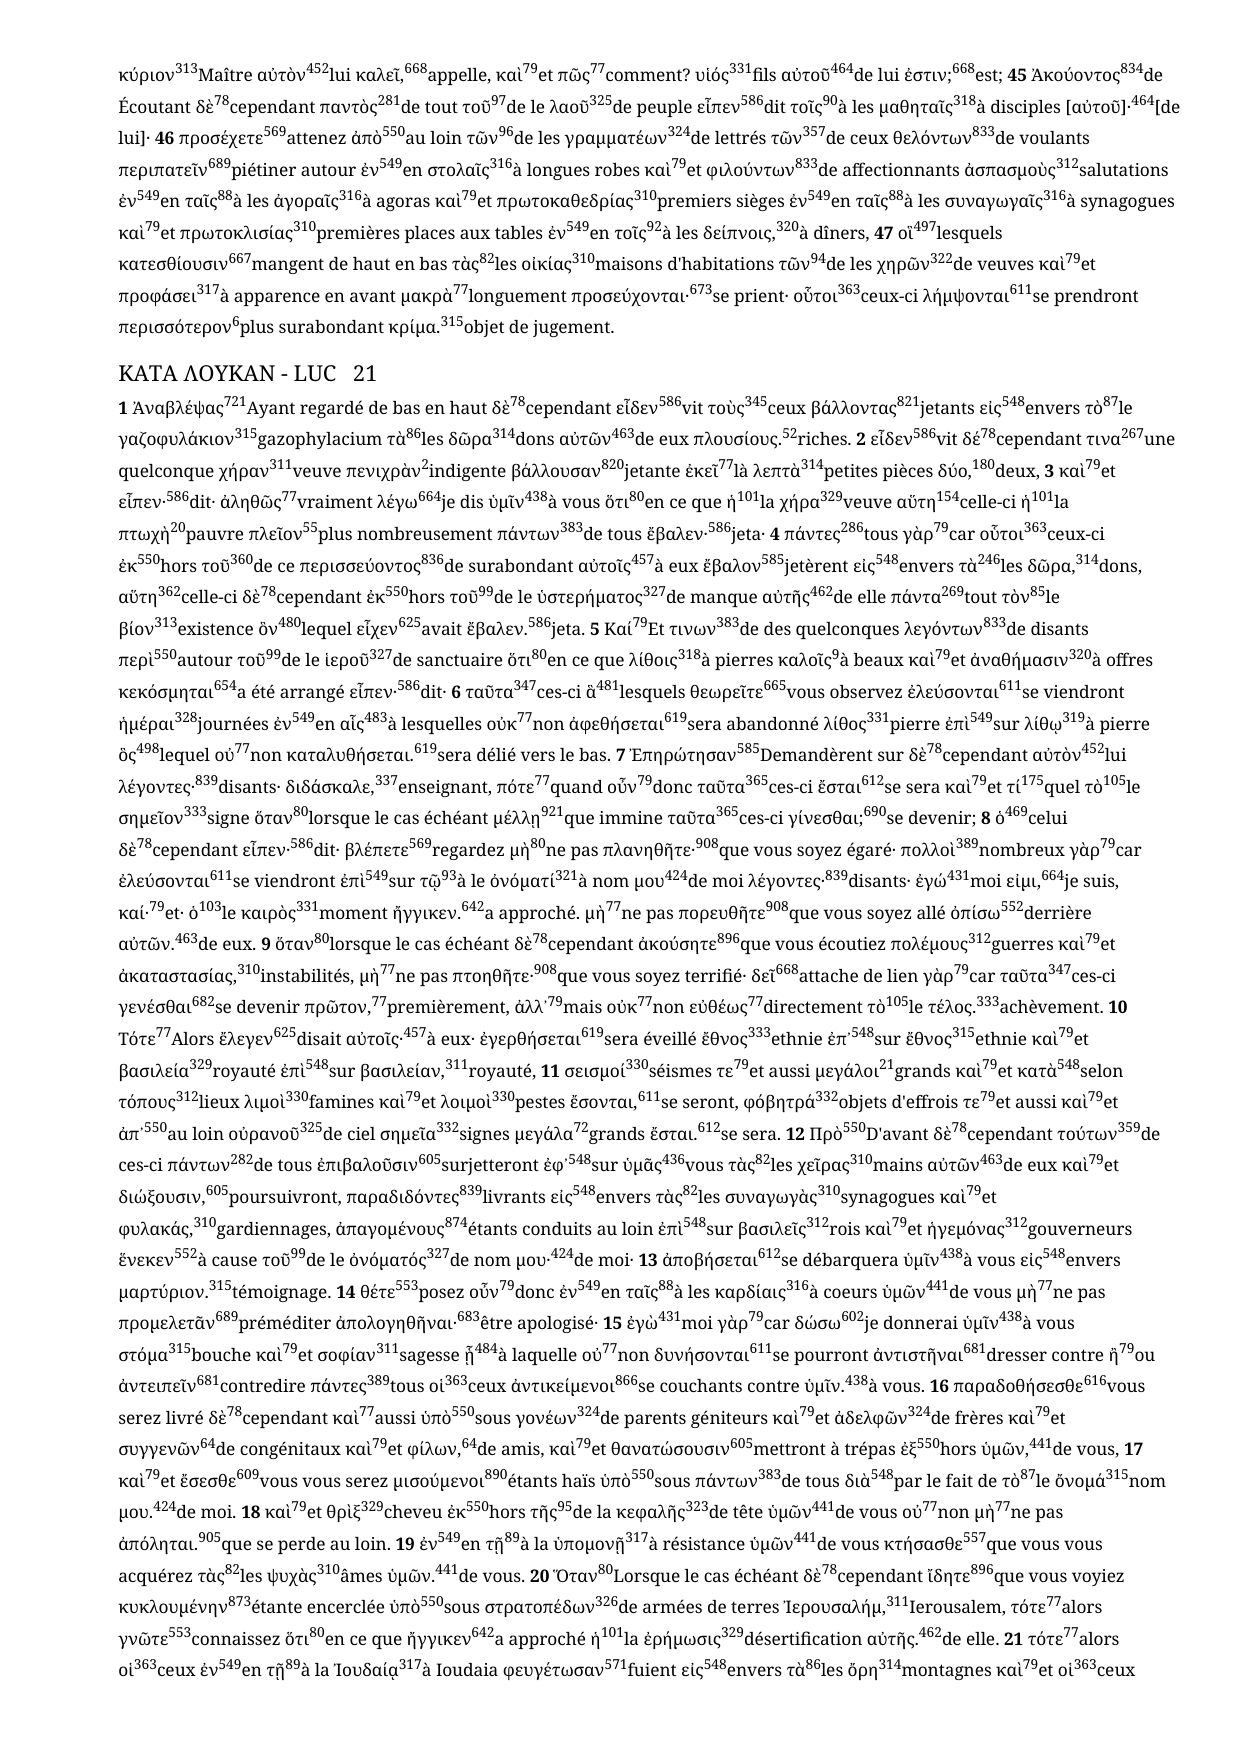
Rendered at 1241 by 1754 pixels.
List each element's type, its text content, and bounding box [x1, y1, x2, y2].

text 1 Ἀναβλέψας721Ayant regardé de bas en haut δὲ78cependant εἶδεν586vit τοὺς345ceux βάλλοντας821jetants εἰς548envers τὸ87le γαζοφυλάκιον315gazophylacium τὰ86les δῶρα314dons αὐτῶν463de eux πλουσίους.52riches. 2 εἶδεν586vit δέ78cependant τινα267une quelconque χήραν311veuve πενιχρὰν2indigente βάλλουσαν820jetante ἐκεῖ77là λεπτὰ314petites pièces δύο,180deux, 3 καὶ79et εἶπεν·586dit· ἀληθῶς77vraiment λέγω664je dis ὑμῖν438à vous ὅτι80en ce que ἡ101la χήρα329veuve αὕτη154celle-ci ἡ101la πτωχὴ20pauvre πλεῖον55plus nombreusement πάντων383de tous ἔβαλεν·586jeta· 4 πάντες286tous γὰρ79car οὗτοι363ceux-ci ἐκ550hors τοῦ360de ce περισσεύοντος836de surabondant αὐτοῖς457à eux ἔβαλον585jetèrent εἰς548envers τὰ246les δῶρα,314dons, αὕτη362celle-ci δὲ78cependant ἐκ550hors τοῦ99de le ὑστερήματος327de manque αὐτῆς462de elle πάντα269tout τὸν85le βίον313existence ὃν480lequel εἶχεν625avait ἔβαλεν.586jeta. 5 Καί79Et τινων383de des quelconques λεγόντων833de disants περὶ550autour τοῦ99de le ἱεροῦ327de sanctuaire ὅτι80en ce que λίθοις318à pierres καλοῖς9à beaux καὶ79et ἀναθήμασιν320à offres κεκόσμηται654a été arrangé εἶπεν·586dit· 6 ταῦτα347ces-ci ἃ481lesquels θεωρεῖτε665vous observez ἐλεύσονται611se viendront ἡμέραι328journées ἐν549en αἷς483à lesquelles οὐκ77non ἀφεθήσεται619sera abandonné λίθος331pierre ἐπὶ549sur λίθῳ319à pierre ὃς498lequel οὐ77non καταλυθήσεται.619sera délié vers le bas. 7 Ἐπηρώτησαν585Demandèrent sur δὲ78cependant αὐτὸν452lui λέγοντες·839disants· διδάσκαλε,337enseignant, πότε77quand οὖν79donc ταῦτα365ces-ci ἔσται612se sera καὶ79et τί175quel τὸ105le σημεῖον333signe ὅταν80lorsque le cas échéant μέλλῃ921que immine ταῦτα365ces-ci γίνεσθαι;690se devenir; 8 ὁ469celui δὲ78cependant εἶπεν·586dit· βλέπετε569regardez μὴ80ne pas πλανηθῆτε·908que vous soyez égaré· πολλοὶ389nombreux γὰρ79car ἐλεύσονται611se viendront ἐπὶ549sur τῷ93à le ὀνόματί321à nom μου424de moi λέγοντες·839disants· ἐγώ431moi εἰμι,664je suis, καί·79et· ὁ103le καιρὸς331moment ἤγγικεν.642a approché. μὴ77ne pas πορευθῆτε908que vous soyez allé ὀπίσω552derrière αὐτῶν.463de eux. 9 ὅταν80lorsque le cas échéant δὲ78cependant ἀκούσητε896que vous écoutiez πολέμους312guerres καὶ79et ἀκαταστασίας,310instabilités, μὴ77ne pas πτοηθῆτε·908que vous soyez terrifié· δεῖ668attache de lien γὰρ79car ταῦτα347ces-ci γενέσθαι682se devenir πρῶτον,77premièrement, ἀλλ᾽79mais οὐκ77non εὐθέως77directement τὸ105le τέλος.333achèvement. 10 Τότε77Alors ἔλεγεν625disait αὐτοῖς·457à eux· ἐγερθήσεται619sera éveillé ἔθνος333ethnie ἐπ᾽548sur ἔθνος315ethnie καὶ79et βασιλεία329royauté ἐπὶ548sur βασιλείαν,311royauté, 11 σεισμοί330séismes τε79et aussi μεγάλοι21grands καὶ79et κατὰ548selon τόπους312lieux λιμοὶ330famines καὶ79et λοιμοὶ330pestes ἔσονται,611se seront, φόβητρά332objets d'effrois τε79et aussi καὶ79et ἀπ᾽550au loin οὐρανοῦ325de ciel σημεῖα332signes μεγάλα72grands ἔσται.612se sera. 12 Πρὸ550D'avant δὲ78cependant τούτων359de ces-ci πάντων282de tous ἐπιβαλοῦσιν605surjetteront ἐφ᾽548sur ὑμᾶς436vous τὰς82les χεῖρας310mains αὐτῶν463de eux καὶ79et διώξουσιν,605poursuivront, παραδιδόντες839livrants εἰς548envers τὰς82les συναγωγὰς310synagogues καὶ79et φυλακάς,310gardiennages, ἀπαγομένους874étants conduits au loin ἐπὶ548sur βασιλεῖς312rois καὶ79et ἡγεμόνας312gouverneurs ἕνεκεν552à cause τοῦ99de le ὀνόματός327de nom μου·424de moi· 13 ἀποβήσεται612se débarquera ὑμῖν438à vous εἰς548envers μαρτύριον.315témoignage. 14 θέτε553posez οὖν79donc ἐν549en ταῖς88à les καρδίαις316à coeurs ὑμῶν441de vous μὴ77ne pas προμελετᾶν689préméditer ἀπολογηθῆναι·683être apologisé· 15 ἐγὼ431moi γὰρ79car δώσω602je donnerai ὑμῖν438à vous στόμα315bouche καὶ79et σοφίαν311sagesse ᾗ484à laquelle οὐ77non δυνήσονται611se pourront ἀντιστῆναι681dresser contre ἢ79ou ἀντειπεῖν681contredire πάντες389tous οἱ363ceux ἀντικείμενοι866se couchants contre ὑμῖν.438à vous. 16 παραδοθήσεσθε616vous serez livré δὲ78cependant καὶ77aussi ὑπὸ550sous γονέων324de parents géniteurs καὶ79et ἀδελφῶν324de frères καὶ79et συγγενῶν64de congénitaux καὶ79et φίλων,64de amis, καὶ79et θανατώσουσιν605mettront à trépas ἐξ550hors ὑμῶν,441de vous, 17 καὶ79et ἔσεσθε609vous vous serez μισούμενοι890étants haïs ὑπὸ550sous πάντων383de tous διὰ548par le fait de τὸ87le ὄνομά315nom μου.424de moi. 18 καὶ79et θρὶξ329cheveu ἐκ550hors τῆς95de la κεφαλῆς323de tête ὑμῶν441de vous οὐ77non μὴ77ne pas ἀπόληται.905que se perde au loin. 19 ἐν549en τῇ89à la ὑπομονῇ317à résistance ὑμῶν441de vous κτήσασθε557que vous vous acquérez τὰς82les ψυχὰς310âmes ὑμῶν.441de vous. 20 Ὅταν80Lorsque le cas échéant δὲ78cependant ἴδητε896que vous voyiez κυκλουμένην873étante encerclée ὑπὸ550sous στρατοπέδων326de armées de terres Ἰερουσαλήμ,311Ierousalem, τότε77alors γνῶτε553connaissez ὅτι80en ce que ἤγγικεν642a approché ἡ101la ἐρήμωσις329désertification αὐτῆς.462de elle. 21 τότε77alors οἱ363ceux ἐν549en τῇ89à la Ἰουδαίᾳ317à Ioudaia φευγέτωσαν571fuient εἰς548envers τὰ86les ὄρη314montagnes καὶ79et οἱ363ceux ἐν549en μέσῳ61à au milieu αὐτῆς462de elle ἐκχωρείτωσαν571placent au dehors καὶ79et οἱ363ceux ἐν549en ταῖς88à les χώραις316à régions μὴ77ne pas εἰσερχέσθωσαν575se viennent à l'intérieur εἰς548envers αὐτήν,450elle, 22 ὅτι80en ce que ἡμέραι328journées ἐκδικήσεως323de vengeance αὗταί361celles-ci εἰσιν667sont τοῦ360de ce πλησθῆναι683être rempli πάντα270tous τὰ347ces γεγραμμένα.797ayants étés graphés. 23 οὐαὶ304Ouai δὲ78cependant ταῖς349à celles ἐν549en γαστρὶ317à ventre ἐχούσαις825à ayantes καὶ79et ταῖς349à celles θηλαζούσαις825à allaitantes ἐν549en ἐκείναις141à celles-là ταῖς88à les ἡμέραις·316à journées· ἔσται612se sera γὰρ79car ἀνάγκη329nécessité μεγάλη20grande ἐπὶ550sur τῆς95de la γῆς323de terre καὶ79et ὀργὴ329colère τῷ91à le λαῷ319à peuple τούτῳ,144à celui-ci, 24 καὶ79et πεσοῦνται611se tomberont στόματι321à bouche μαχαίρης323de machette καὶ79et αἰχμαλωτισθήσονται618seront fait captif εἰς548envers τὰ86les ἔθνη314ethnies πάντα,270tous, καὶ79et Ἰερουσαλὴμ329Ierousalem ἔσται612se sera πατουμένη889étante piétinée ὑπὸ550sous ἐθνῶν,326de ethnies, ἄχρι80jusqu'à l'extrémité οὗ494de lequel πληρωθῶσιν910que soient fait plénitude καιροὶ330moments ἐθνῶν.326de ethnies. 25 Καὶ79Et ἔσονται611se seront σημεῖα332signes ἐν549en ἡλίῳ319à soleil καὶ79et σελήνῃ317à lune καὶ79et ἄστροις,320à astres, καὶ79et ἐπὶ550sur τῆς95de la γῆς323de terre συνοχὴ329cohésion ἐθνῶν326de ethnies ἐν549en ἀπορίᾳ317à difficulté ἤχους327de écho θαλάσσης323de mer καὶ79et σάλου,325de fluctuation, 26 ἀποψυχόντων833de rendants l'âme ἀνθρώπων324de êtres humains ἀπὸ550au loin φόβου325de effroi καὶ79et προσδοκίας323de attente τῶν359de ces ἐπερχομένων862de se venants sur τῇ89à la οἰκουμένῃ,317à écoumène, αἱ100les γὰρ79car δυνάμεις328puissances τῶν96de les οὐρανῶν324de cieux σαλευθήσονται.618seront ébranlé. 27 καὶ79et τότε77alors ὄψονται611se verront τὸν85le υἱὸν313fils τοῦ97de le ἀνθρώπου325de être humain ἐρχόμενον849se venant ἐν549en νεφέλῃ317à nuée μετὰ550avec δυνάμεως323de puissance καὶ79et δόξης323de gloire πολλῆς.279de nombreuse. 28 ἀρχομένων862de se commençants δὲ78cependant τούτων359de ces-ci γίνεσθαι690se devenir ἀνακύψατε553penchez de bas en haut καὶ79et ἐπάρατε553surélevez τὰς82les κεφαλὰς310têtes ὑμῶν,441de vous, διότι80parce que ἐγγίζει668approche ἡ101la ἀπολύτρωσις329rançon intégrale ὑμῶν.441de vous. 29 Καὶ79Et εἶπεν586dit παραβολὴν311parabole αὐτοῖς·457à eux· ἴδετε553voyez τὴν83la συκῆν311figuier καὶ79et πάντα270tous τὰ86les δένδρα·314arbres· 30 ὅταν80lorsque le cas échéant προβάλωσιν898que jettent devant ἤδη,77déjà, βλέποντες839regardants ἀφ᾽550au loin ἑαυτῶν521de vous-mêmes γινώσκετε665vous connaissez ὅτι80en ce que ἤδη77déjà ἐγγὺς77proche τὸ105le θέρος333été ἐστίν·668est· 31 οὕτως77ainsi καὶ77aussi ὑμεῖς,447vous, ὅταν80lorsque le cas échéant ἴδητε896que vous voyiez ταῦτα347ces-ci γινόμενα,850se devenants, γινώσκετε569connaissez ὅτι80en ce que ἐγγύς77proche ἐστιν668est ἡ101la βασιλεία329royauté τοῦ97de le θεοῦ.325de Dieu. 32 ἀμὴν304amen λέγω664je dis ὑμῖν438à vous ὅτι80en ce que οὐ77non μὴ77ne pas παρέλθῃ899que passe à côté ἡ101la γενεὰ329génération αὕτη154celle-ci ἕως80jusqu'à ce que ἂν340le cas échéant πάντα391tous γένηται.905que se devienne. 33 ὁ103le οὐρανὸς331ciel καὶ79et ἡ101la γῆ329terre παρελεύσονται,611se passeront à côté, οἱ102les δὲ78cependant λόγοι330discours μου424de moi οὐ77non μὴ77ne pas παρελεύσονται.611se passeront à côté. 34 Προσέχετε569Attenez δὲ78cependant ἑαυτοῖς519à vous-mêmes μήποτε80de peur que βαρηθῶσιν910que soient alourdi ὑμῶν441de vous αἱ100les καρδίαι328coeurs ἐν549en κραιπάλῃ317à crapulerie καὶ79et μέθῃ317à ivresse καὶ79et μερίμναις316à inquiétudes βιωτικαῖς7à vitales καὶ79et ἐπιστῇ899que présente ἐφ᾽548sur ὑμᾶς436vous αἰφνίδιος69soudaine ἡ101la ἡμέρα329journée ἐκείνη154celle-là 35 ὡς80comme παγίς·329piège· ἐπεισελεύσεται612se viendra à l'intérieur par dessus γὰρ79car ἐπὶ548sur πάντας268tous τοὺς345ceux καθημένους848se étants assis ἐπὶ548sur πρόσωπον315face πάσης279de toute τῆς95de la γῆς.323de terre. 36 ἀγρυπνεῖτε569soyez sans sommeil δὲ78cependant ἐν549en παντὶ275à tout καιρῷ319à moment δεόμενοι866se attachants de lien ἵνα80afin que κατισχύσητε896que vous ayez la ténacité de haut en bas ἐκφυγεῖν681fuir dehors ταῦτα347ces-ci πάντα270tous τὰ347ces μέλλοντα823imminants γίνεσθαι690se devenir καὶ79et σταθῆναι683être dressé ἔμπροσθεν552en devers τοῦ97de le υἱοῦ325de fils τοῦ97de le ἀνθρώπου.325de être humain. 37 Ἦν625Était δὲ78cependant τὰς82les ἡμέρας310journées ἐν549en τῷ93à le ἱερῷ321à sanctuaire διδάσκων,840enseignant, τὰς82les δὲ78cependant νύκτας310nuits ἐξερχόμενος867se sortant ηὐλίζετο631se bivouaquait εἰς548envers τὸ87le ὄρος315montagne τὸ348ce καλούμενον877étant appelé Ἐλαιῶν·322de Oliveraies· 38 καὶ79et πᾶς287tout ὁ103le λαὸς331peuple ὤρθριζεν625levait tôt πρὸς548vers αὐτὸν452lui ἐν549en τῷ93à le ἱερῷ321à sanctuaire ἀκούειν689écouter αὐτοῦ.464de lui. [118, 392, 1181, 1682]
text ΚΑΤΑ ΛΟΥΚΑΝ - LUC 21 [118, 358, 1181, 387]
text 1 Καὶ79Et ἐγένετο592se devint ἐν549en μιᾷ57à une τῶν94de les ἡμερῶν322de journées διδάσκοντος834de enseignant αὐτοῦ464de lui τὸν85le λαὸν313peuple ἐν549en τῷ93à le ἱερῷ321à sanctuaire καὶ79et εὐαγγελιζομένου861de se évangélisant ἐπέστησαν585présentèrent οἱ102les ἀρχιερεῖς330chefs sacrificateurs καὶ79et οἱ102les γραμματεῖς330lettrés σὺν549avec τοῖς90à les πρεσβυτέροις58à plus anciens 2 καὶ79et εἶπαν585dirent λέγοντες839disants πρὸς548vers αὐτόν·452lui· εἰπὸν554dis ἡμῖν419à nous ἐν549en ποίᾳ164à quelle ἐξουσίᾳ317à autorité ταῦτα347ces-ci ποιεῖς,666tu fais, ἢ79ou τίς410quel ἐστιν668est ὁ364celui δούς721ayant donné σοι439à toi τὴν83la ἐξουσίαν311autorité ταύτην;136celle-ci; 3 ἀποκριθεὶς760ayant été répondu δὲ78cependant εἶπεν586dit πρὸς548vers αὐτούς·451eux· ἐρωτήσω602je solliciterai ὑμᾶς436vous κἀγὼ431et moi λόγον,313discours, καὶ79et εἴπατέ553dites μοι·420à moi· 4 τὸ105le βάπτισμα333baptême Ἰωάννου325de Ioannes ἐξ550hors οὐρανοῦ325de ciel ἦν625était ἢ79ou ἐξ550hors ἀνθρώπων;324de êtres humains; 5 οἱ468ceux δὲ78cependant συνελογίσαντο591se calculèrent ensemble πρὸς548vers ἑαυτοὺς527eux-mêmes λέγοντες839disants ὅτι80en ce que ἐὰν80si le cas échéant εἴπωμεν·894que nous disions· ἐξ550hors οὐρανοῦ,325de ciel, ἐρεῖ·606dira· διὰ548par le fait de τί399quel οὐκ77non ἐπιστεύσατε583vous crûtes αὐτῷ;458à lui; 6 ἐὰν80si le cas échéant δὲ78cependant εἴπωμεν·894que nous disions· ἐξ550hors ἀνθρώπων,324de êtres humains, ὁ103le λαὸς331peuple ἅπας287en totalité καταλιθάσει606pierrera de haut en bas ἡμᾶς,416nous, πεπεισμένος813ayant été persuadé γάρ79car ἐστιν668est Ἰωάννην313Ioannes προφήτην313prophète εἶναι.689être. 7 καὶ79et ἀπεκρίθησαν599furent répondu μὴ77ne pas εἰδέναι686avoir su πόθεν.77d'où?. 8 καὶ79et ὁ103le Ἰησοῦς331Iésous εἶπεν586dit αὐτοῖς·457à eux· οὐδὲ77non cependant ἐγὼ431moi λέγω664je dis ὑμῖν438à vous ἐν549en ποίᾳ164à quelle ἐξουσίᾳ317à autorité ταῦτα347ces-ci ποιῶ.664je fais. 9 Ἤρξατο592Se commença δὲ78cependant πρὸς548vers τὸν85le λαὸν313peuple λέγειν689dire τὴν83la παραβολὴν311parabole ταύτην·136celle-ci· ἄνθρωπός331être humain [τις]390[un quelconque] ἐφύτευσεν586planta ἀμπελῶνα313vignoble καὶ79et ἐξέδετο592se donna dehors αὐτὸν452lui γεωργοῖς318à cultivateurs καὶ79et ἀπεδήμησεν586déménagea loin χρόνους312temps ἱκανούς.3assez-importants. 10 καὶ79et καιρῷ319à moment ἀπέστειλεν586envoya πρὸς548vers τοὺς84les γεωργοὺς312cultivateurs δοῦλον313mâle esclave ἵνα80afin que ἀπὸ550au loin τοῦ97de le καρποῦ325de fruit τοῦ97de le ἀμπελῶνος325de vignoble δώσουσιν605donneront αὐτῷ·458à lui· οἱ102les δὲ78cependant γεωργοὶ330cultivateurs ἐξαπέστειλαν585envoyèrent dehors αὐτὸν452lui δείραντες720ayants pelés κενόν.53vide. 11 καὶ79et προσέθετο592se apposa ἕτερον373autre-différent πέμψαι681mander δοῦλον·313mâle esclave· οἱ468ceux δὲ78cependant κἀκεῖνον346et celui-là δείραντες720ayants pelés καὶ79et ἀτιμάσαντες720ayants dévalorisés ἐξαπέστειλαν585envoyèrent dehors κενόν.53vide. 12 καὶ79et προσέθετο592se apposa τρίτον53troisième πέμψαι·681mander· οἱ468ceux δὲ78cependant καὶ77aussi τοῦτον346celui-ci τραυματίσαντες720ayants traumatisés ἐξέβαλον.585éjectèrent. 13 εἶπεν586dit δὲ78cependant ὁ103le κύριος331Maître τοῦ97de le ἀμπελῶνος·325de vignoble· τί399quel ποιήσω;895que je fasse; πέμψω602je manderai τὸν85le υἱόν313fils μου424de moi τὸν85le ἀγαπητόν·4aimé· ἴσως77également τοῦτον346celui-ci ἐντραπήσονται.618seront tourné intérieurement. 14 ἰδόντες720ayants vus δὲ78cependant αὐτὸν452lui οἱ102les γεωργοὶ330cultivateurs διελογίζοντο630se calculaient au-travers πρὸς548vers ἀλλήλους501les uns les autres λέγοντες·839disants· οὗτός364celui-ci ἐστιν668est ὁ103le κληρονόμος·331héritier· ἀποκτείνωμεν894que nous tuions catégoriquement αὐτόν,452lui, ἵνα80afin que ἡμῶν423de nous γένηται905que se devienne ἡ101la κληρονομία.329héritage. 15 καὶ79et ἐκβαλόντες720ayants éjectés αὐτὸν452lui ἔξω552au-dehors τοῦ97de le ἀμπελῶνος325de vignoble ἀπέκτειναν.585tuèrent catégoriquement. τί399quel οὖν79donc ποιήσει606fera αὐτοῖς457à eux ὁ103le κύριος331Maître τοῦ97de le ἀμπελῶνος;325de vignoble; 16 ἐλεύσεται612se viendra καὶ79et ἀπολέσει606perdra au loin τοὺς84les γεωργοὺς312cultivateurs τούτους137ceux-ci καὶ79et δώσει606donnera τὸν85le ἀμπελῶνα313vignoble ἄλλοις.377à autres. ἀκούσαντες720ayants écoutés δὲ78cependant εἶπαν·585dirent· μὴ77ne pas γένοιτο.696que se devienne. 17 ὁ469celui δὲ78cependant ἐμβλέψας721ayant entré regard αὐτοῖς457à eux εἶπεν·586dit· τί412quel οὖν79donc ἐστιν668est τὸ366ce γεγραμμένον815ayant été graphé τοῦτο·366ce-ci· λίθον313pierre ὃν480lequel ἀπεδοκίμασαν585éprouvèrent en rejet οἱ363ceux οἰκοδομοῦντες,839édifiants en maison, οὗτος364celui-ci ἐγενήθη600fut devenu εἰς548envers κεφαλὴν311tête γωνίας;323de coin; 18 πᾶς390tout ὁ364celui πεσὼν721ayant tombé ἐπ᾽548sur ἐκεῖνον138celui-là τὸν85le λίθον313pierre συνθλασθήσεται·619sera écrasé ensemble· ἐφ᾽548sur ὃν480lequel δ᾽78cependant ἂν340le cas échéant πέσῃ,899que tombe, λικμήσει606vannera αὐτόν.452lui. 19 Καὶ79Et ἐζήτησαν585cherchèrent οἱ102les γραμματεῖς330lettrés καὶ79et οἱ102les ἀρχιερεῖς330chefs sacrificateurs ἐπιβαλεῖν681surjeter ἐπ᾽548sur αὐτὸν452lui τὰς242les χεῖρας310mains ἐν549en αὐτῇ142à même τῇ89à la ὥρᾳ,317à heure, καὶ79et ἐφοβήθησαν599furent effrayé τὸν85le λαόν,313peuple, ἔγνωσαν585connurent γὰρ79car ὅτι80en ce que πρὸς548vers αὐτοὺς451eux εἶπεν586dit τὴν83la παραβολὴν311parabole ταύτην.136celle-ci. 20 Καὶ79Et παρατηρήσαντες720ayants épiés ἀπέστειλαν585envoyèrent ἐγκαθέτους52guetteurs ὑποκρινομένους848se hypocritants ἑαυτοὺς527eux-mêmes δικαίους31justes εἶναι,689être, ἵνα80afin que ἐπιλάβωνται904que se emparent αὐτοῦ464de lui λόγου,325de discours, ὥστε80de sorte que παραδοῦναι681livrer αὐτὸν452lui τῇ89à la ἀρχῇ317à origine καὶ79et τῇ89à la ἐξουσίᾳ317à autorité τοῦ97de le ἡγεμόνος.325de gouverneur. 21 καὶ79et ἐπηρώτησαν585demandèrent sur αὐτὸν452lui λέγοντες·839disants· διδάσκαλε,337enseignant, οἴδαμεν637nous avons su ὅτι80en ce que ὀρθῶς77droitement λέγεις666tu dis καὶ79et διδάσκεις666tu enseignes καὶ79et οὐ77non λαμβάνεις666tu prends πρόσωπον,315face, ἀλλ᾽79mais ἐπ᾽550sur ἀληθείας323de vérité τὴν83la ὁδὸν311chemin τοῦ97de le θεοῦ325de Dieu διδάσκεις·666tu enseignes· 22 ἔξεστιν668est permis ἡμᾶς416nous Καίσαρι319à Kaesar φόρον313impôt δοῦναι681donner ἢ79ou οὔ;77non; 23 Κατανοήσας721Ayant intelligé contre δὲ78cependant αὐτῶν463de eux τὴν83la πανουργίαν311aptitude à tout faire εἶπεν586dit πρὸς548vers αὐτούς·451eux· 24 δείξατέ553montrez μοι420à moi δηνάριον·315denier· τίνος405de quel ἔχει668a εἰκόνα311icône καὶ79et ἐπιγραφήν;311épigraphe; οἱ468ceux δὲ78cependant εἶπαν·585dirent· Καίσαρος.325de Kaesar. 25 ὁ469celui δὲ78cependant εἶπεν586dit πρὸς548vers αὐτούς·451eux· τοίνυν79certes maintenant ἀπόδοτε553redonnez τὰ347ces Καίσαρος325de Kaesar Καίσαρι319à Kaesar καὶ79et τὰ347ces τοῦ97de le θεοῦ325de Dieu τῷ91à le θεῷ.319à Dieu. 26 καὶ79et οὐκ77non ἴσχυσαν585eurent la ténacité ἐπιλαβέσθαι682se emparer αὐτοῦ464de lui ῥήματος327de oral ἐναντίον552en-présence τοῦ97de le λαοῦ325de peuple καὶ79et θαυμάσαντες720ayants étonnés ἐπὶ549sur τῇ89à la ἀποκρίσει317à réponse apocritique αὐτοῦ464de lui ἐσίγησαν.585gardèrent le silence. 27 Προσελθόντες720Ayants venus vers δέ78cependant τινες389des quelconques τῶν96de les Σαδδουκαίων,324de Sadducéens, οἱ363ceux [ἀντι]λέγοντες839disants ἀνάστασιν311redressement μὴ77ne pas εἶναι,689être, ἐπηρώτησαν585demandèrent sur αὐτὸν452lui 28 λέγοντες·839disants· διδάσκαλε,337enseignant, Μωϋσῆς331Môusês ἔγραψεν586grapha ἡμῖν,419à nous, ἐάν80si le cas échéant τινος384de un quelconque ἀδελφὸς331frère ἀποθάνῃ899que meure loin ἔχων840ayant γυναῖκα,311femme, καὶ79et οὗτος364celui-ci ἄτεκνος47sans enfant ᾖ,921que soit, ἵνα80afin que λάβῃ899que prenne ὁ103le ἀδελφὸς331frère αὐτοῦ464de lui τὴν243la γυναῖκα311femme καὶ79et ἐξαναστήσῃ899que redresse au-dehors σπέρμα315semence τῷ91à le ἀδελφῷ319à frère αὐτοῦ.464de lui. 29 ἑπτὰ196sept οὖν79donc ἀδελφοὶ330frères ἦσαν·624étaient· καὶ79et ὁ103le πρῶτος71premier λαβὼν721ayant pris γυναῖκα311femme ἀπέθανεν586mourut loin ἄτεκνος·71sans enfant· 30 καὶ79et ὁ103le δεύτερος71deuxième 31 καὶ79et ὁ103le τρίτος71troisième ἔλαβεν586prit αὐτήν,450elle, ὡσαύτως77de même δὲ78cependant καὶ77aussi οἱ102les ἑπτὰ70sept οὐ77non κατέλιπον585laissèrent en contrebas τέκνα314enfants καὶ79et ἀπέθανον.585moururent loin. 32 ὕστερον77postérieurement καὶ77aussi ἡ101la γυνὴ329femme ἀπέθανεν.586mourut loin. 33 ἐν549en τῇ89à la οὖν79donc ἀναστάσει317à redressement τίνος405de quel αὐτῶν463de eux γίνεται674se devient γυνή;329femme; οἱ102les γὰρ79car ἑπτὰ70sept ἔσχον585eurent αὐτὴν450elle γυναῖκα.311femme. 34 καὶ79et εἶπεν586dit αὐτοῖς457à eux ὁ103le Ἰησοῦς·331Iésous· οἱ102les υἱοὶ330fils τοῦ97de le αἰῶνος325de ère τούτου150de celui-ci γαμοῦσιν667marient καὶ79et γαμίσκονται,679sont donnés en mariage, 35 οἱ363ceux δὲ78cependant καταξιωθέντες759ayants étés jugés digne de haut en bas τοῦ97de le αἰῶνος325de ère ἐκείνου150de celui-là τυχεῖν681obtenir καὶ79et τῆς95de la ἀναστάσεως323de redressement τῆς490de celle ἐκ550hors νεκρῶν64de morts οὔτε79ni γαμοῦσιν667marient οὔτε79ni γαμίζονται·679sont donnés en mariage· 36 οὐδὲ77non cependant γὰρ79car ἀποθανεῖν681mourir loin ἔτι77encore δύνανται,673se peuvent, ἰσάγγελοι46égaux aux anges γάρ79car εἰσιν667sont καὶ79et υἱοί330fils εἰσιν667sont θεοῦ325de Dieu τῆς95de la ἀναστάσεως323de redressement υἱοὶ330fils ὄντες.839étants. 37 ὅτι80en ce que δὲ78cependant ἐγείρονται679sont éveillés οἱ102les νεκροί,70morts, καὶ77aussi Μωϋσῆς331Môusês ἐμήνυσεν586indiqua ἐπὶ550sur τῆς95de la βάτου,323de buisson de ronce, ὡς80comme λέγει668dit κύριον313Maître τὸν85le θεὸν313Dieu Ἀβραὰμ325de Abraam καὶ79et θεὸν313Dieu Ἰσαὰκ325de Isaak καὶ79et θεὸν313Dieu Ἰακώβ.325de Iakob. 38 θεὸς331Dieu δὲ78cependant οὐκ77non ἔστιν668est νεκρῶν41de morts ἀλλὰ79mais ζώντων,833de vivants, πάντες389tous γὰρ79car αὐτῷ458à lui ζῶσιν.667vivent. 39 Ἀποκριθέντες759Ayants étés répondus δέ78cependant τινες389des quelconques τῶν96de les γραμματέων324de lettrés εἶπαν·585dirent· διδάσκαλε,337enseignant, καλῶς77bellement εἶπας.584tu dis. 40 οὐκέτι77non plus γὰρ79car ἐτόλμων624osaient ἐπερωτᾶν689demander sur αὐτὸν452lui οὐδέν.375aucun. 41 Εἶπεν586Dit δὲ78cependant πρὸς548vers αὐτούς·451eux· πῶς77comment? λέγουσιν667disent τὸν85le χριστὸν313Christ εἶναι689être Δαυὶδ325de Dauid υἱόν;313fils; 42 αὐτὸς542lui-même γὰρ79car Δαυὶδ331Dauid λέγει668dit ἐν549en βίβλῳ317à bible ψαλμῶν·324de psaumes· εἶπεν586dit ὁ103le κύριος331Maître τῷ91à le κυρίῳ319à Maître μου·424de moi· κάθου574te sois assis ἐκ550hors δεξιῶν66de droits μου,424de moi, 43 ἕως80jusqu'à ce que ἂν340le cas échéant θῶ895que je pose τοὺς84les ἐχθρούς52ennemis σου442de toi ὑποπόδιον315sous-pied τῶν96de les ποδῶν324de pieds σου.442de toi. 44 Δαυὶδ331Dauid οὖν79donc κύριον313Maître αὐτὸν452lui καλεῖ,668appelle, καὶ79et πῶς77comment? υἱός331fils αὐτοῦ464de lui ἐστιν;668est; 45 Ἀκούοντος834de Écoutant δὲ78cependant παντὸς281de tout τοῦ97de le λαοῦ325de peuple εἶπεν586dit τοῖς90à les μαθηταῖς318à disciples [αὐτοῦ]·464[de lui]· 46 προσέχετε569attenez ἀπὸ550au loin τῶν96de les γραμματέων324de lettrés τῶν357de ceux θελόντων833de voulants περιπατεῖν689piétiner autour ἐν549en στολαῖς316à longues robes καὶ79et φιλούντων833de affectionnants ἀσπασμοὺς312salutations ἐν549en ταῖς88à les ἀγοραῖς316à agoras καὶ79et πρωτοκαθεδρίας310premiers sièges ἐν549en ταῖς88à les συναγωγαῖς316à synagogues καὶ79et πρωτοκλισίας310premières places aux tables ἐν549en τοῖς92à les δείπνοις,320à dîners, 47 οἳ497lesquels κατεσθίουσιν667mangent de haut en bas τὰς82les οἰκίας310maisons d'habitations τῶν94de les χηρῶν322de veuves καὶ79et προφάσει317à apparence en avant μακρὰ77longuement προσεύχονται·673se prient· οὗτοι363ceux-ci λήμψονται611se prendront περισσότερον6plus surabondant κρίμα.315objet de jugement. [118, 59, 1181, 339]
